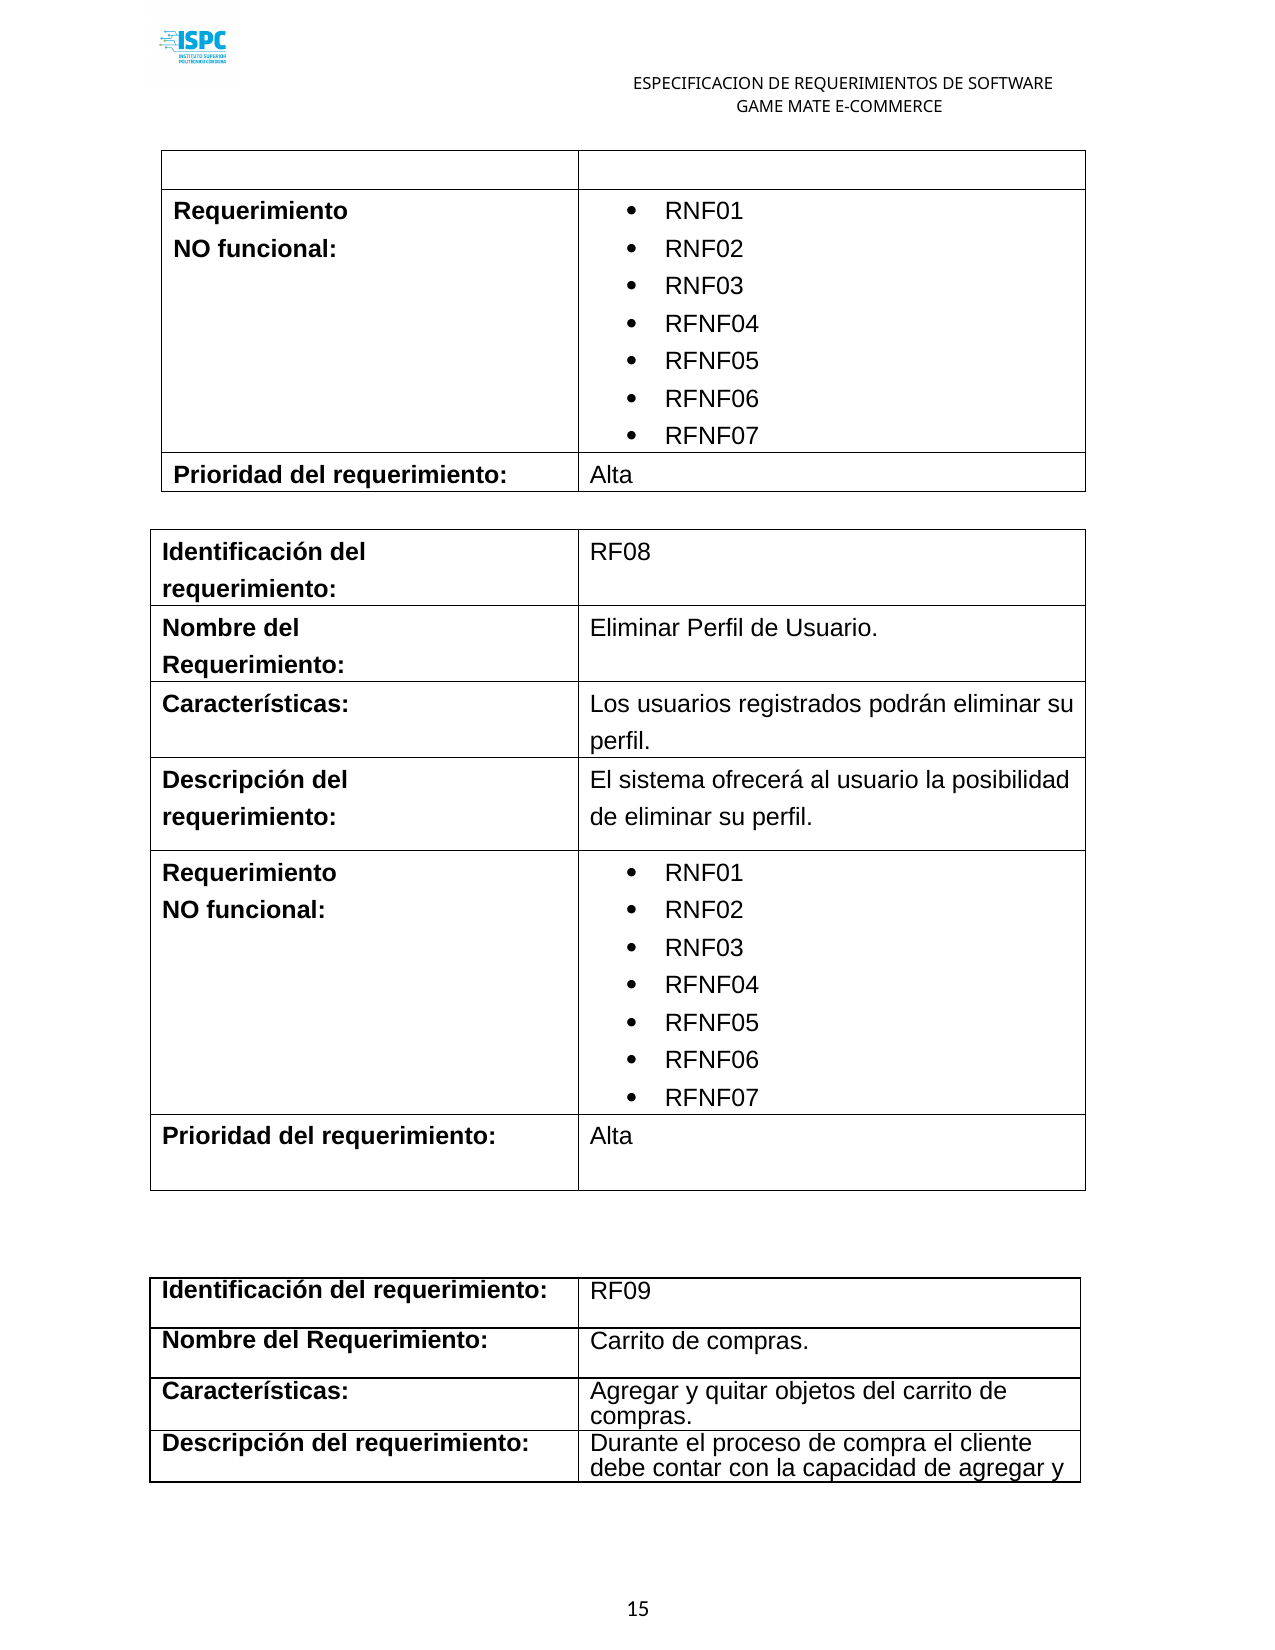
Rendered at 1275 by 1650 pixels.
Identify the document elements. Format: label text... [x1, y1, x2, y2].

table_cell Prioridad del requerimiento: [162, 453, 578, 491]
table_cell Eliminar Perfil de Usuario. [579, 606, 1085, 681]
table_cell Nombre del Requerimiento: [151, 1329, 578, 1377]
table_cell Carrito de compras. [579, 1329, 1080, 1377]
table_cell RNF01 RNF02 RNF03 RFNF04 RFNF05 RFNF06 RFNF07 [579, 851, 1085, 1113]
table_cell [162, 151, 578, 188]
table_header Identificación del requerimiento: [151, 1279, 578, 1327]
table_cell El sistema ofrecerá al usuario la posibilidad de eliminar su perfil. [579, 758, 1085, 850]
table_header RF08 [579, 530, 1085, 605]
table_cell Alta [579, 1115, 1085, 1189]
table_cell Requerimiento NO funcional: [162, 190, 578, 452]
table_cell Alta [579, 453, 1085, 491]
table_cell Características: [151, 682, 578, 757]
table_cell Requerimiento NO funcional: [151, 851, 578, 1113]
picture [150, 0, 240, 90]
table_cell Los usuarios registrados podrán eliminar su perfil. [579, 682, 1085, 757]
table_cell [579, 151, 1085, 188]
table_cell RNF01 RNF02 RNF03 RFNF04 RFNF05 RFNF06 RFNF07 [579, 190, 1085, 452]
table_cell Características: [151, 1379, 578, 1429]
table_cell Nombre del Requerimiento: [151, 606, 578, 681]
table_cell Agregar y quitar objetos del carrito de compras. [579, 1379, 1080, 1429]
table_cell Descripción del requerimiento: [151, 758, 578, 850]
table_cell Durante el proceso de compra el cliente debe contar con la capacidad de agregar y [579, 1431, 1080, 1481]
table_cell Prioridad del requerimiento: [151, 1115, 578, 1189]
table_header Identificación del requerimiento: [151, 530, 578, 605]
table_header RF09 [579, 1279, 1080, 1327]
table_cell Descripción del requerimiento: [151, 1431, 578, 1481]
